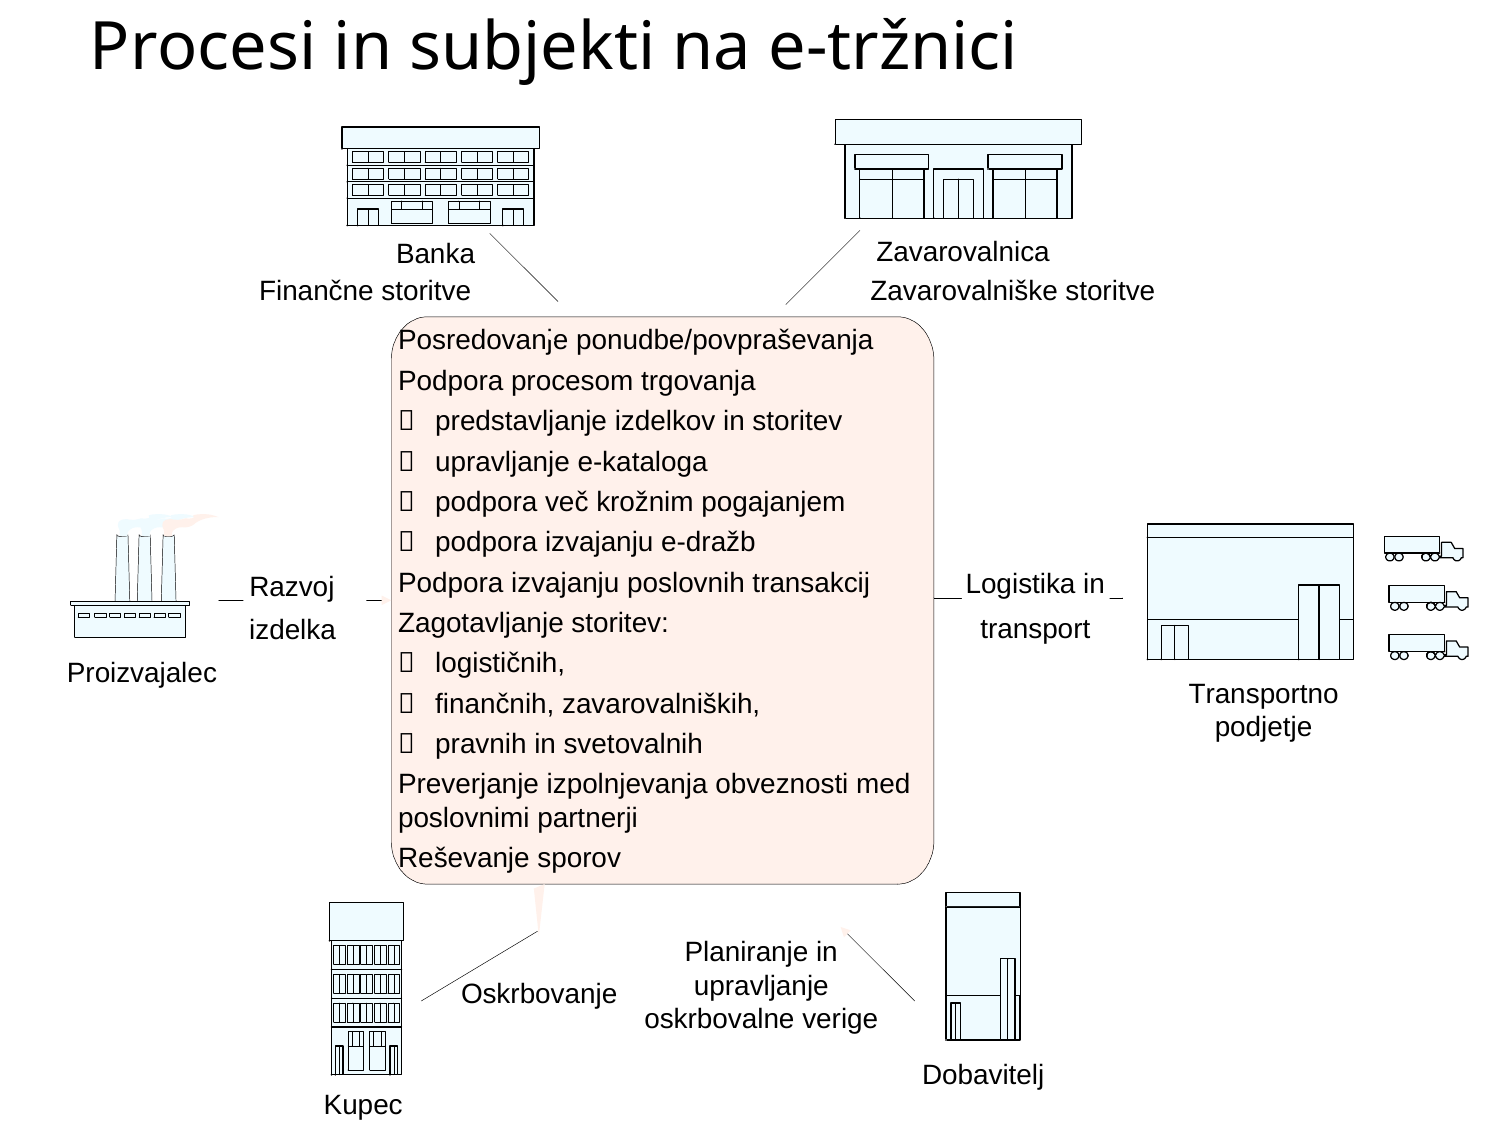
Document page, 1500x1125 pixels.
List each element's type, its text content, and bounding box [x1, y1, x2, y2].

chart [64, 117, 1471, 1125]
title Procesi in subjekti na e-tržnici [75, 0, 1426, 91]
